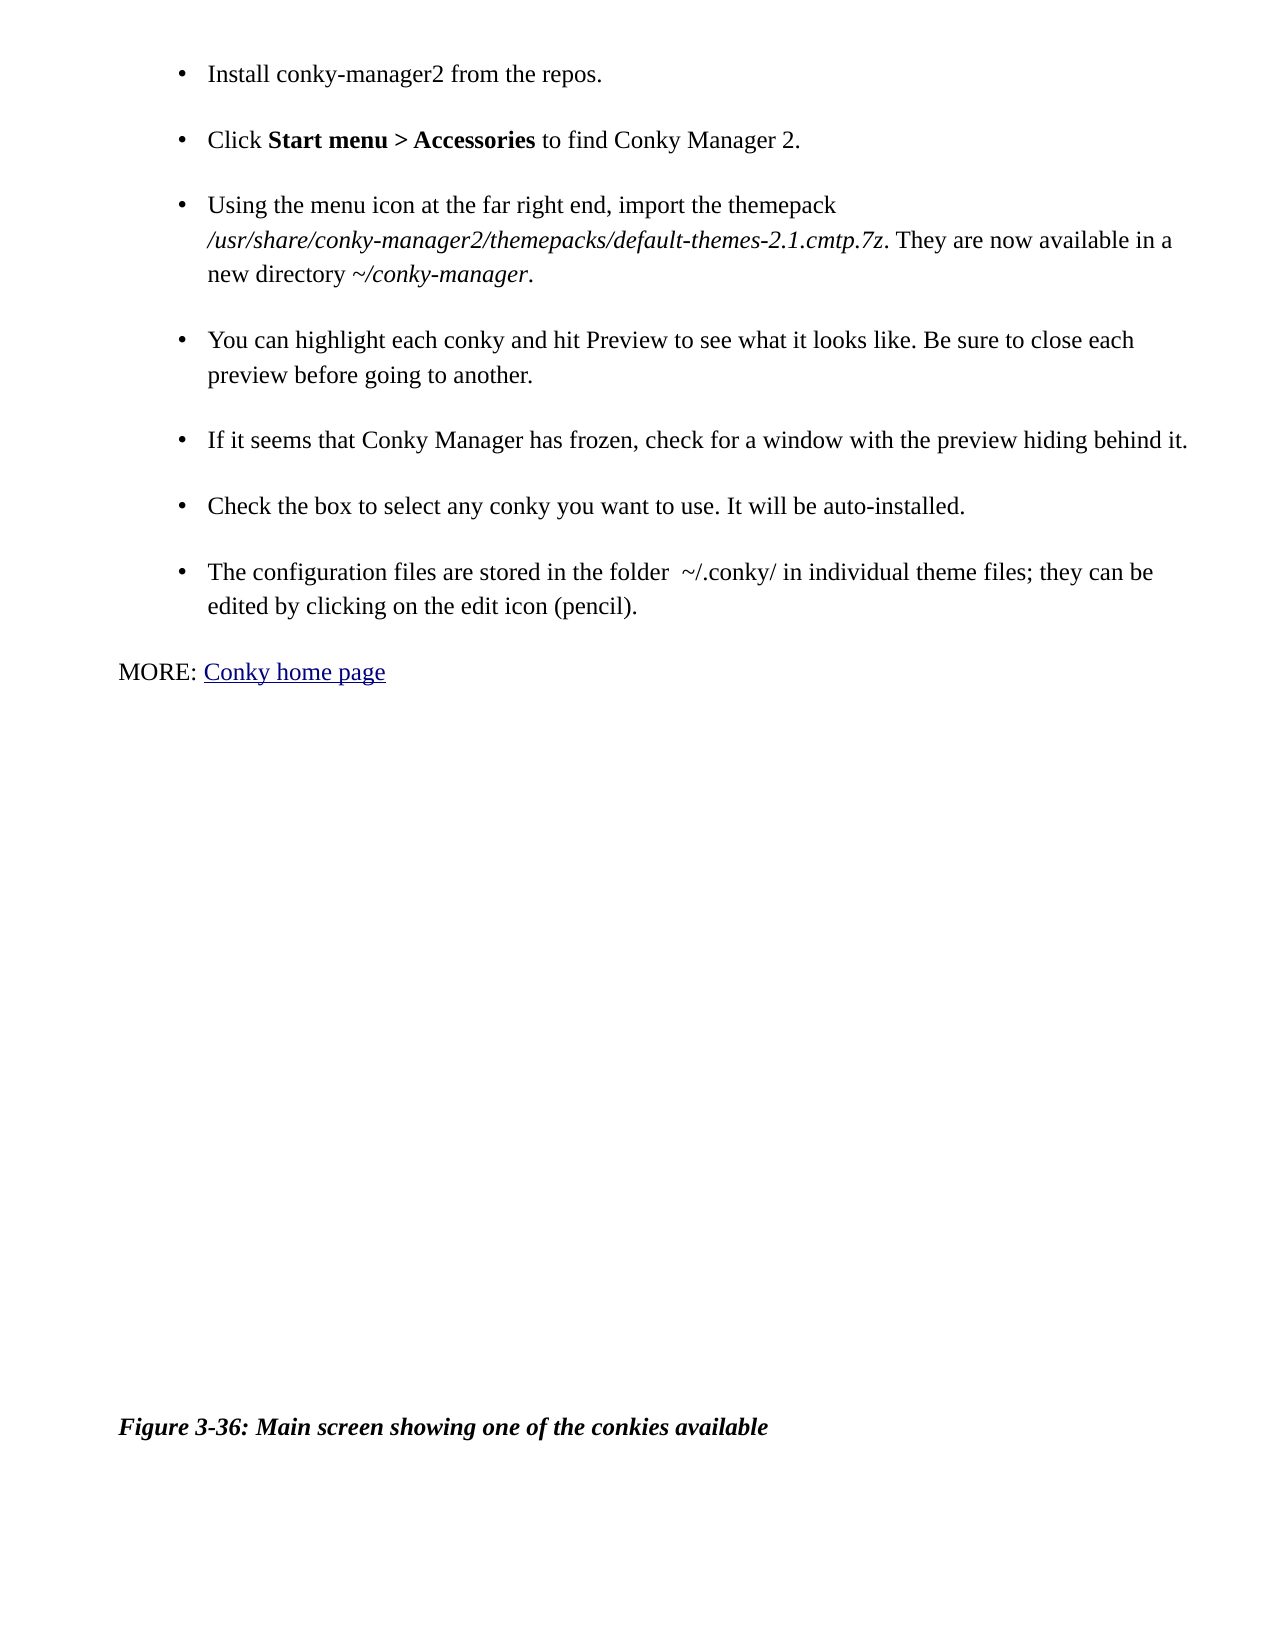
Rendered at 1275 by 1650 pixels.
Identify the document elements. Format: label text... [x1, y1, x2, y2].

list You can highlight each conky and hit Preview to see what it looks like. Be sure to close each preview before going to another. [178, 325, 1200, 388]
list Click Start menu > Accessories to find Conky Manager 2. [178, 125, 1200, 153]
text Figure 3-36: Main screen showing one of the conkies available [118, 1412, 1216, 1441]
list The configuration files are stored in the folder ~/.conky/ in individual theme files; they can be edited by clicking on the edit icon (pencil). [178, 557, 1200, 620]
list Install conky-manager2 from the repos. [178, 59, 1200, 88]
text MORE: Conky home page [118, 657, 1201, 686]
list If it seems that Conky Manager has frozen, check for a window with the preview hiding behind it. [178, 425, 1200, 454]
list Using the menu icon at the far right end, import the themepack /usr/share/conky-manager2/themepacks/default-themes-2.1.cmtp.7z. They are now available in a new directory ~/conky-manager. [178, 191, 1200, 288]
list Check the box to select any conky you want to use. It will be auto-installed. [178, 491, 1200, 520]
